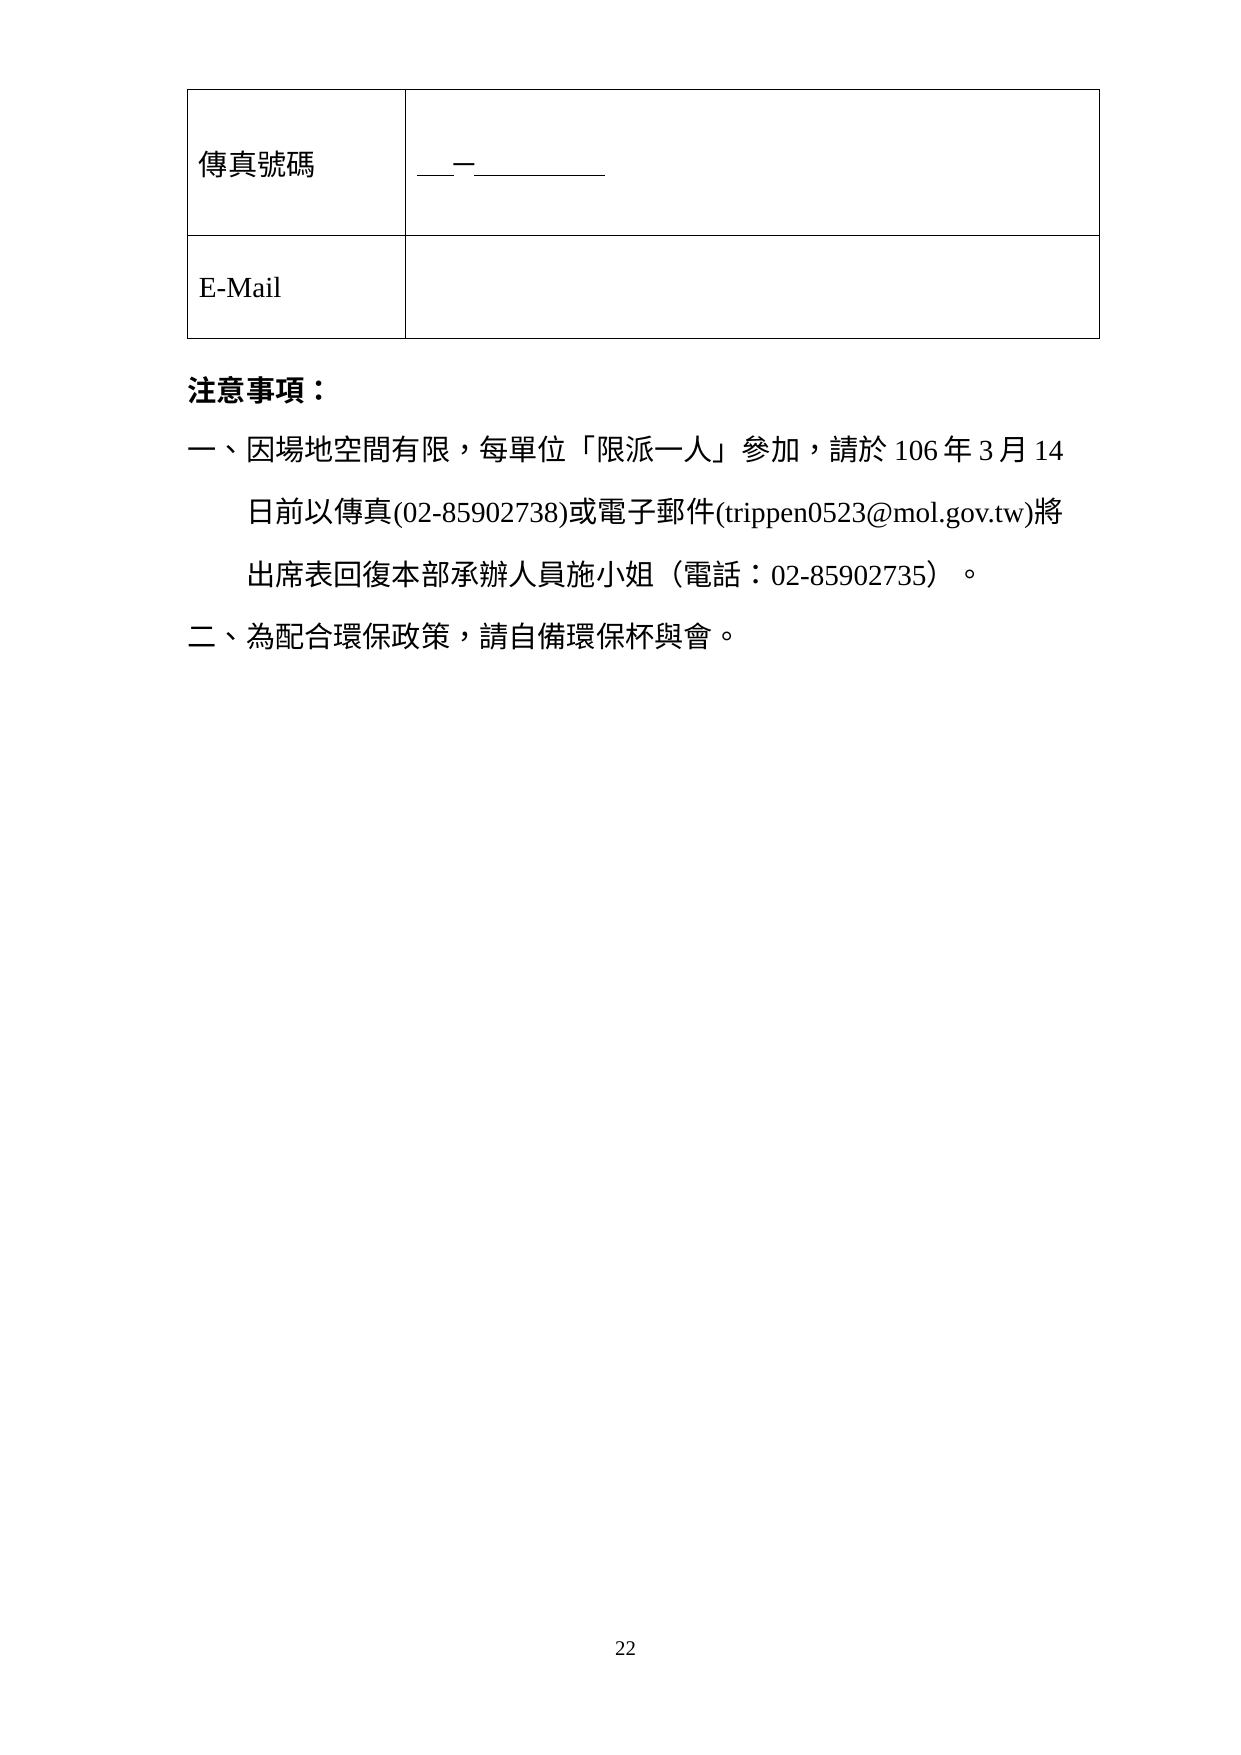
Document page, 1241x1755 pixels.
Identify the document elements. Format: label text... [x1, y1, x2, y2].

text 一、因場地空間有限，每單位「限派一人」參加，請於106年3月14日前以傳真(02-85902738)或電子郵件(trippen0523@mol.gov.tw)將出席表回復本部承辦人員施小姐（電話：02-85902735）。 [187, 410, 1063, 597]
table_cell ─ [406, 90, 1099, 235]
table_cell [406, 236, 1099, 338]
table_cell E-Mail [188, 236, 405, 338]
text 注意事項： [187, 368, 1063, 410]
text 二、為配合環保政策，請自備環保杯與會。 [187, 597, 1063, 660]
table_cell 傳真號碼 [188, 90, 405, 235]
